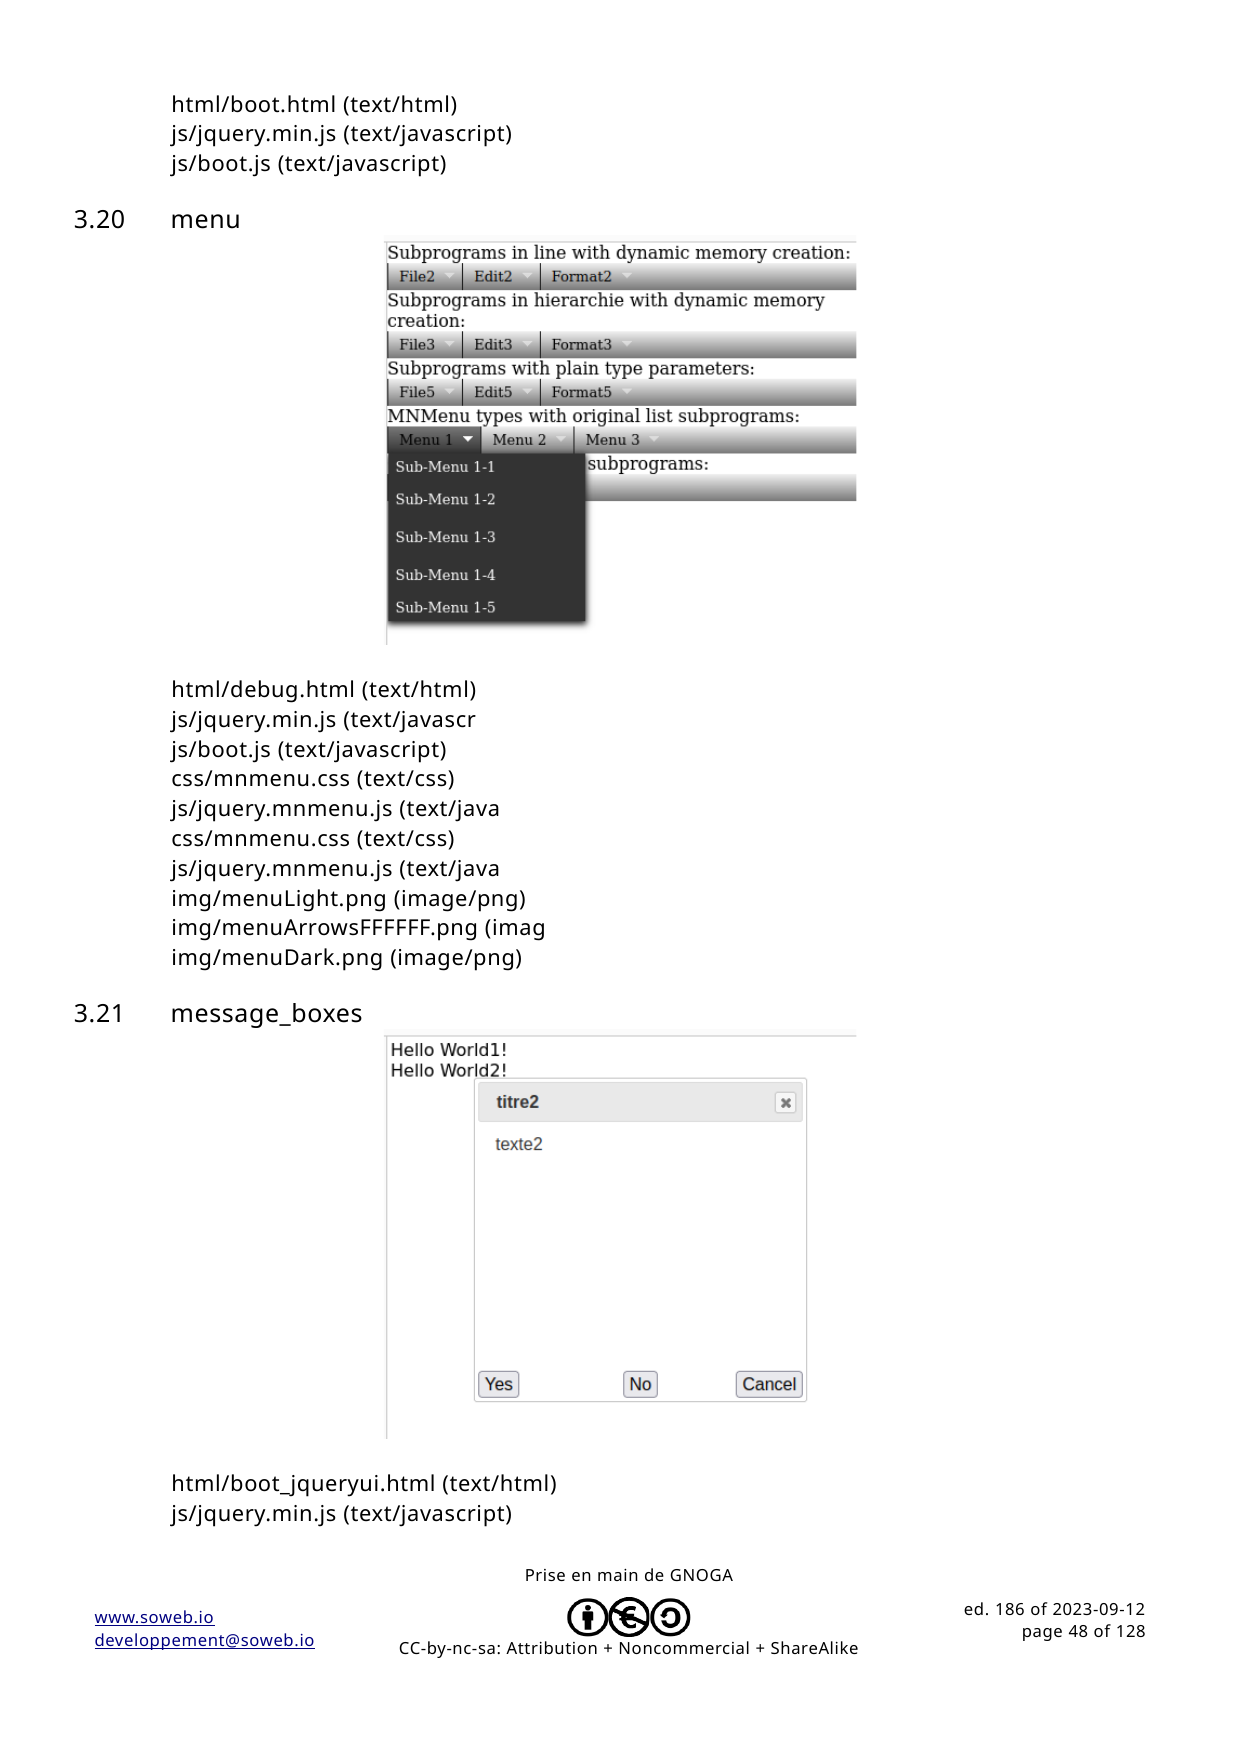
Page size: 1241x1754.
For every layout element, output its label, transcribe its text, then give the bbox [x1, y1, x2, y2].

text css/mnmenu.css (text/css) [171, 763, 1152, 793]
text js/jquery.min.js (text/javascript) [171, 1498, 1152, 1528]
text html/boot_jqueryui.html (text/html) [171, 1468, 1152, 1498]
picture [383, 1029, 857, 1439]
text js/boot.js (text/javascript) [171, 734, 1152, 763]
text js/jquery.mnmenu.js (text/java [171, 793, 1152, 823]
text html/debug.html (text/html) [171, 674, 1152, 704]
text js/jquery.min.js (text/javascr [171, 704, 1152, 734]
subtitle menu [74, 202, 1152, 236]
text img/menuArrowsFFFFFF.png (imag [171, 912, 1152, 942]
subtitle message_boxes [74, 996, 1152, 1030]
text css/mnmenu.css (text/css) [171, 823, 1152, 853]
text img/menuLight.png (image/png) [171, 883, 1152, 912]
text html/boot.html (text/html) [171, 88, 1152, 118]
text js/jquery.mnmenu.js (text/java [171, 853, 1152, 883]
text img/menuDark.png (image/png) [171, 942, 1152, 972]
picture [383, 235, 857, 645]
text js/boot.js (text/javascript) [171, 148, 1152, 178]
text js/jquery.min.js (text/javascript) [171, 118, 1152, 148]
picture [566, 1597, 691, 1637]
